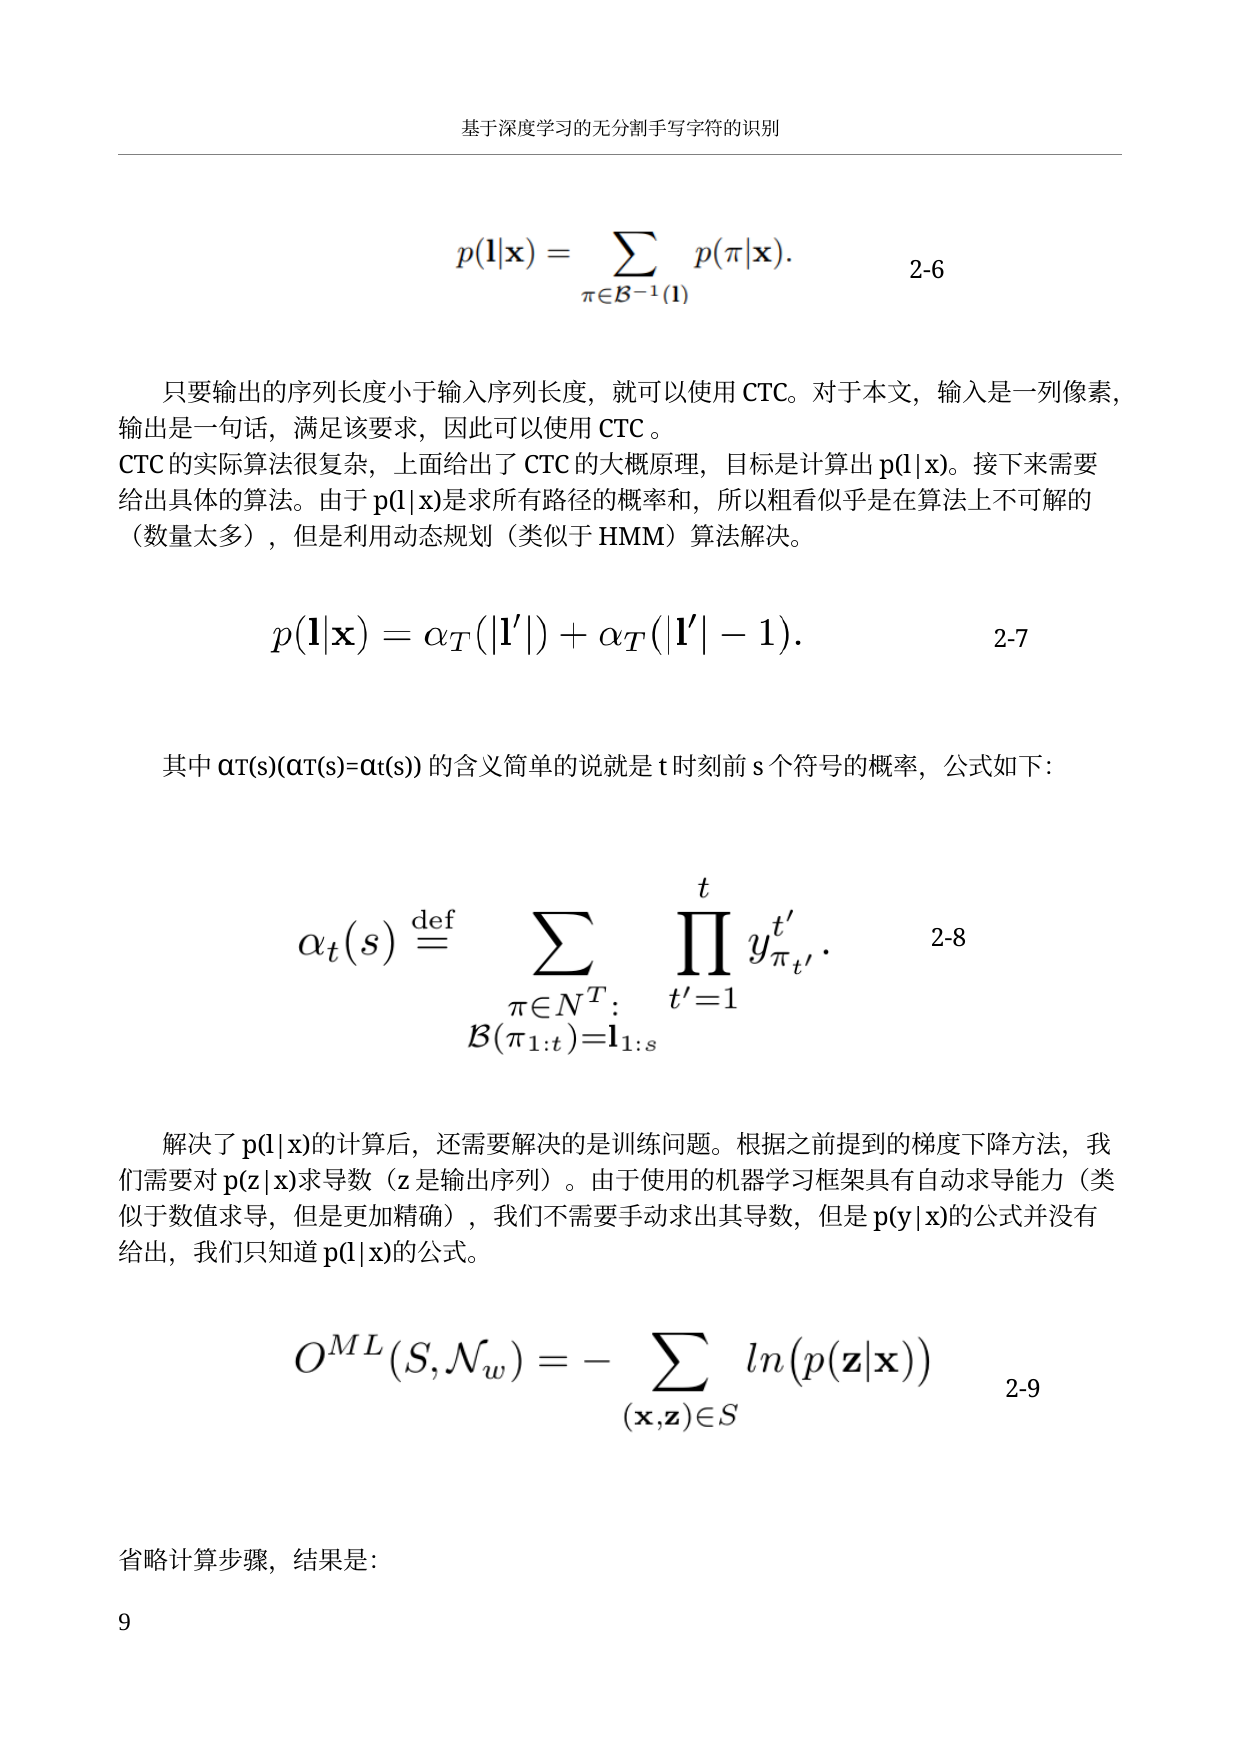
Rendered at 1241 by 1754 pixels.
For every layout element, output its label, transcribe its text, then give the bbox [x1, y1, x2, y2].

text [118, 252, 447, 286]
text 2-7 [831, 621, 1122, 654]
text [118, 920, 292, 954]
picture [274, 1303, 966, 1459]
picture [292, 857, 859, 1086]
picture [251, 588, 830, 676]
text [118, 621, 251, 654]
text 其中αT(s)(αT(s)=αt(s)) 的含义简单的说就是t时刻前s个符号的概率，公式如下： [118, 744, 1122, 784]
text 2-9 [966, 1371, 1122, 1405]
text 只要输出的序列长度小于输入序列长度，就可以使用CTC。对于本文，输入是一列像素，输出是一句话，满足该要求，因此可以使用CTC 。 [118, 372, 1122, 444]
text 省略计算步骤，结果是： [118, 1541, 1122, 1577]
picture [447, 218, 793, 304]
text 解决了p(l|x)的计算后，还需要解决的是训练问题。根据之前提到的梯度下降方法，我们需要对p(z|x)求导数（z是输出序列）。由于使用的机器学习框架具有自动求导能力（类似于数值求导，但是更加精确），我们不需要手动求出其导数，但是p(y|x)的公式并没有给出，我们只知道p(l|x)的公式。 [118, 1124, 1122, 1268]
text 2-6 [793, 252, 1122, 286]
text CTC的实际算法很复杂，上面给出了CTC的大概原理，目标是计算出p(l|x)。接下来需要给出具体的算法。由于p(l|x)是求所有路径的概率和，所以粗看似乎是在算法上不可解的（数量太多），但是利用动态规划（类似于HMM）算法解决。 [118, 444, 1122, 552]
text [118, 1371, 274, 1405]
text 2-8 [860, 920, 1122, 954]
